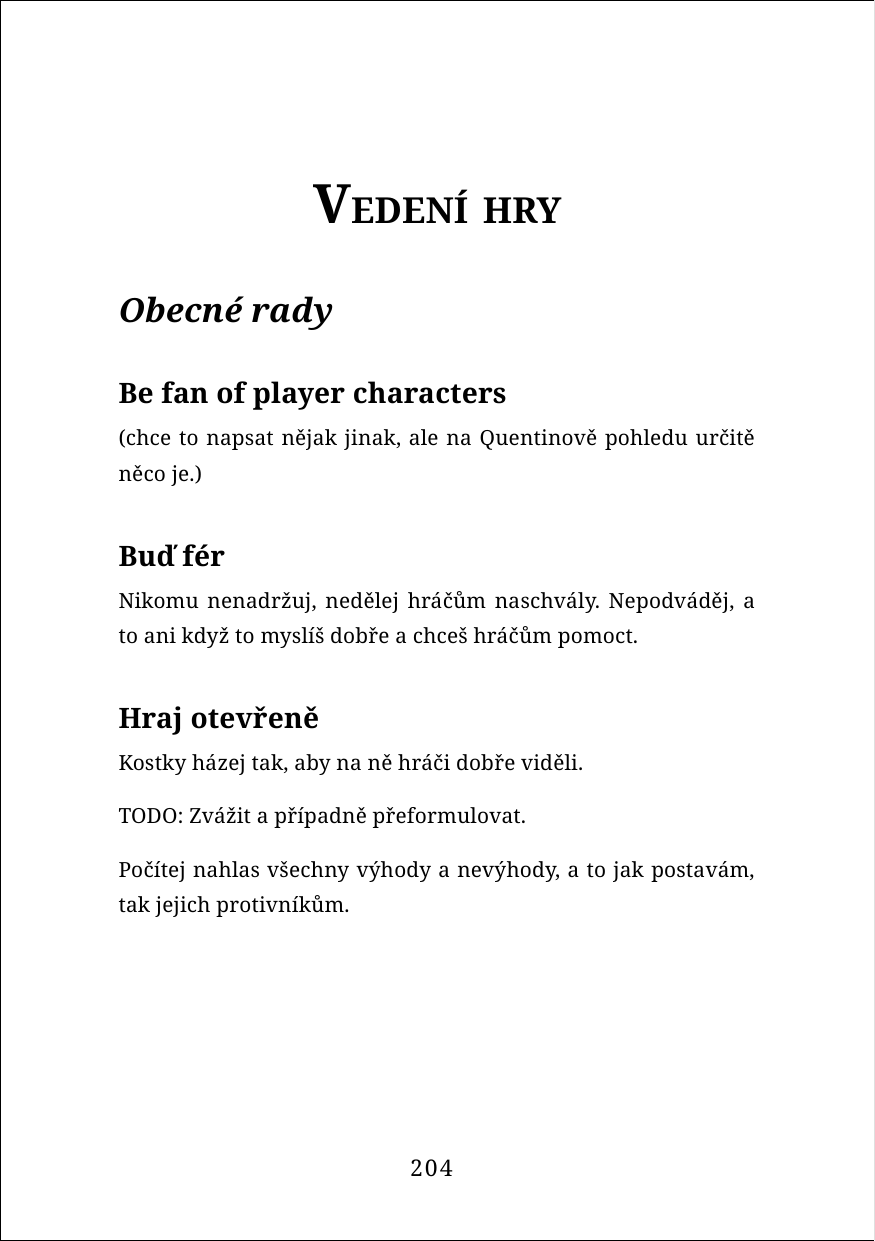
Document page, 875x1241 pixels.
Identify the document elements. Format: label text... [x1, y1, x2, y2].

text (chce to napsat nějak jinak, ale na Quentinově pohledu určitě něco je.) [118, 423, 756, 487]
subtitle Obecné rady [118, 287, 756, 332]
text Počítej nahlas všechny výhody a nevýhody, a to jak postavám, tak jejich protivníkům. [118, 855, 756, 919]
subtitle Vedení hry [118, 166, 756, 239]
text Nikomu nenadržuj, nedělej hráčům naschvály. Nepodváděj, a to ani když to myslíš dobře a chceš hráčům pomoct. [118, 586, 756, 650]
subtitle Buď fér [118, 536, 756, 574]
text TODO: Zvážit a případně přeformulovat. [118, 802, 756, 830]
subtitle Be fan of player characters [118, 373, 756, 412]
subtitle Hraj otevřeně [118, 698, 756, 737]
text Kostky házej tak, aby na ně hráči dobře viděli. [118, 748, 756, 777]
